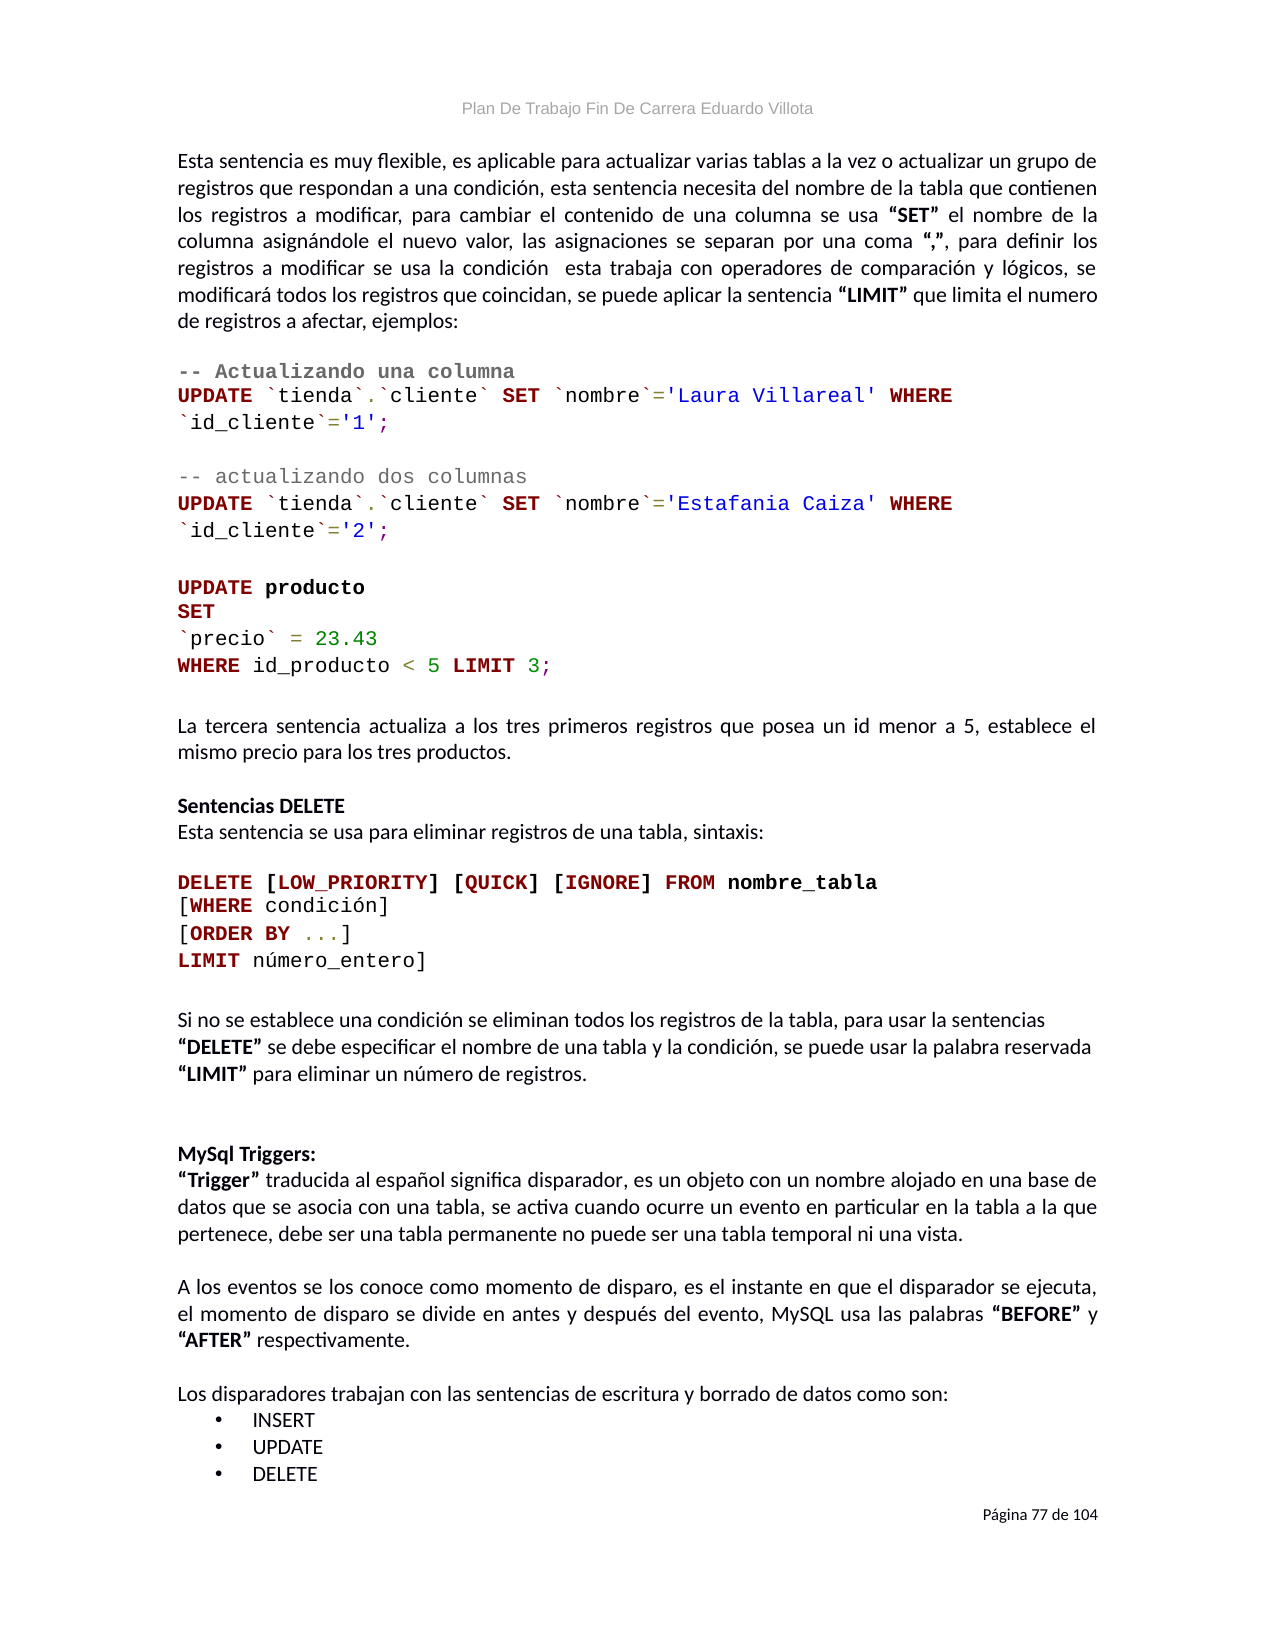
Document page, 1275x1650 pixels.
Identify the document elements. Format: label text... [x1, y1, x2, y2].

list UPDATE [215, 1433, 1098, 1460]
text UPDATE `tienda`.`cliente` SET `nombre`='Estafania Caiza' WHERE `id_cliente`='2'; [177, 493, 1098, 544]
text -- Actualizando una columna [177, 361, 1098, 384]
text La tercera sentencia actualiza a los tres primeros registros que posea un id menor a 5, establece el mismo precio para los tres productos. [177, 712, 1098, 765]
text WHERE id_producto < 5 LIMIT 3; [177, 655, 1098, 679]
list INSERT [215, 1407, 1098, 1433]
text LIMIT número_entero] [177, 950, 1098, 973]
text DELETE [LOW_PRIORITY] [QUICK] [IGNORE] FROM nombre_tabla [177, 872, 1098, 896]
text Sentencias DELETE [177, 792, 1098, 818]
text A los eventos se los conoce como momento de disparo, es el instante en que el disparador se ejecuta, el momento de disparo se divide en antes y después del evento, MySQL usa las palabras “BEFORE” y “AFTER” respectivamente. [177, 1273, 1098, 1353]
text MySql Triggers: [177, 1140, 1098, 1167]
text UPDATE producto [177, 577, 1098, 601]
text [ORDER BY ...] [177, 923, 1098, 946]
text Si no se establece una condición se eliminan todos los registros de la tabla, para usar la sentencias “DELETE” se debe especificar el nombre de una tabla y la condición, se puede usar la palabra reservada “LIMIT” para eliminar un número de registros. [177, 1007, 1098, 1087]
text SET [177, 601, 1098, 624]
text [WHERE condición] [177, 896, 1098, 919]
text UPDATE `tienda`.`cliente` SET `nombre`='Laura Villareal' WHERE `id_cliente`='1'; [177, 384, 1098, 435]
text Esta sentencia se usa para eliminar registros de una tabla, sintaxis: [177, 818, 1098, 845]
text Esta sentencia es muy flexible, es aplicable para actualizar varias tablas a la vez o actualizar un grupo de registros que respondan a una condición, esta sentencia necesita del nombre de la tabla que contienen los registros a modificar, para cambiar el contenido de una columna se usa “SET” el nombre de la columna asignándole el nuevo valor, las asignaciones se separan por una coma “,”, para definir los registros a modificar se usa la condición esta trabaja con operadores de comparación y lógicos, se modificará todos los registros que coincidan, se puede aplicar la sentencia “LIMIT” que limita el numero de registros a afectar, ejemplos: [177, 148, 1098, 334]
text -- actualizando dos columnas [177, 466, 1098, 490]
list DELETE [215, 1460, 1098, 1487]
text “Trigger” traducida al español significa disparador, es un objeto con un nombre alojado en una base de datos que se asocia con una tabla, se activa cuando ocurre un evento en particular en la tabla a la que pertenece, debe ser una tabla permanente no puede ser una tabla temporal ni una vista. [177, 1167, 1098, 1247]
text Los disparadores trabajan con las sentencias de escritura y borrado de datos como son: [177, 1380, 1098, 1407]
text `precio` = 23.43 [177, 628, 1098, 652]
